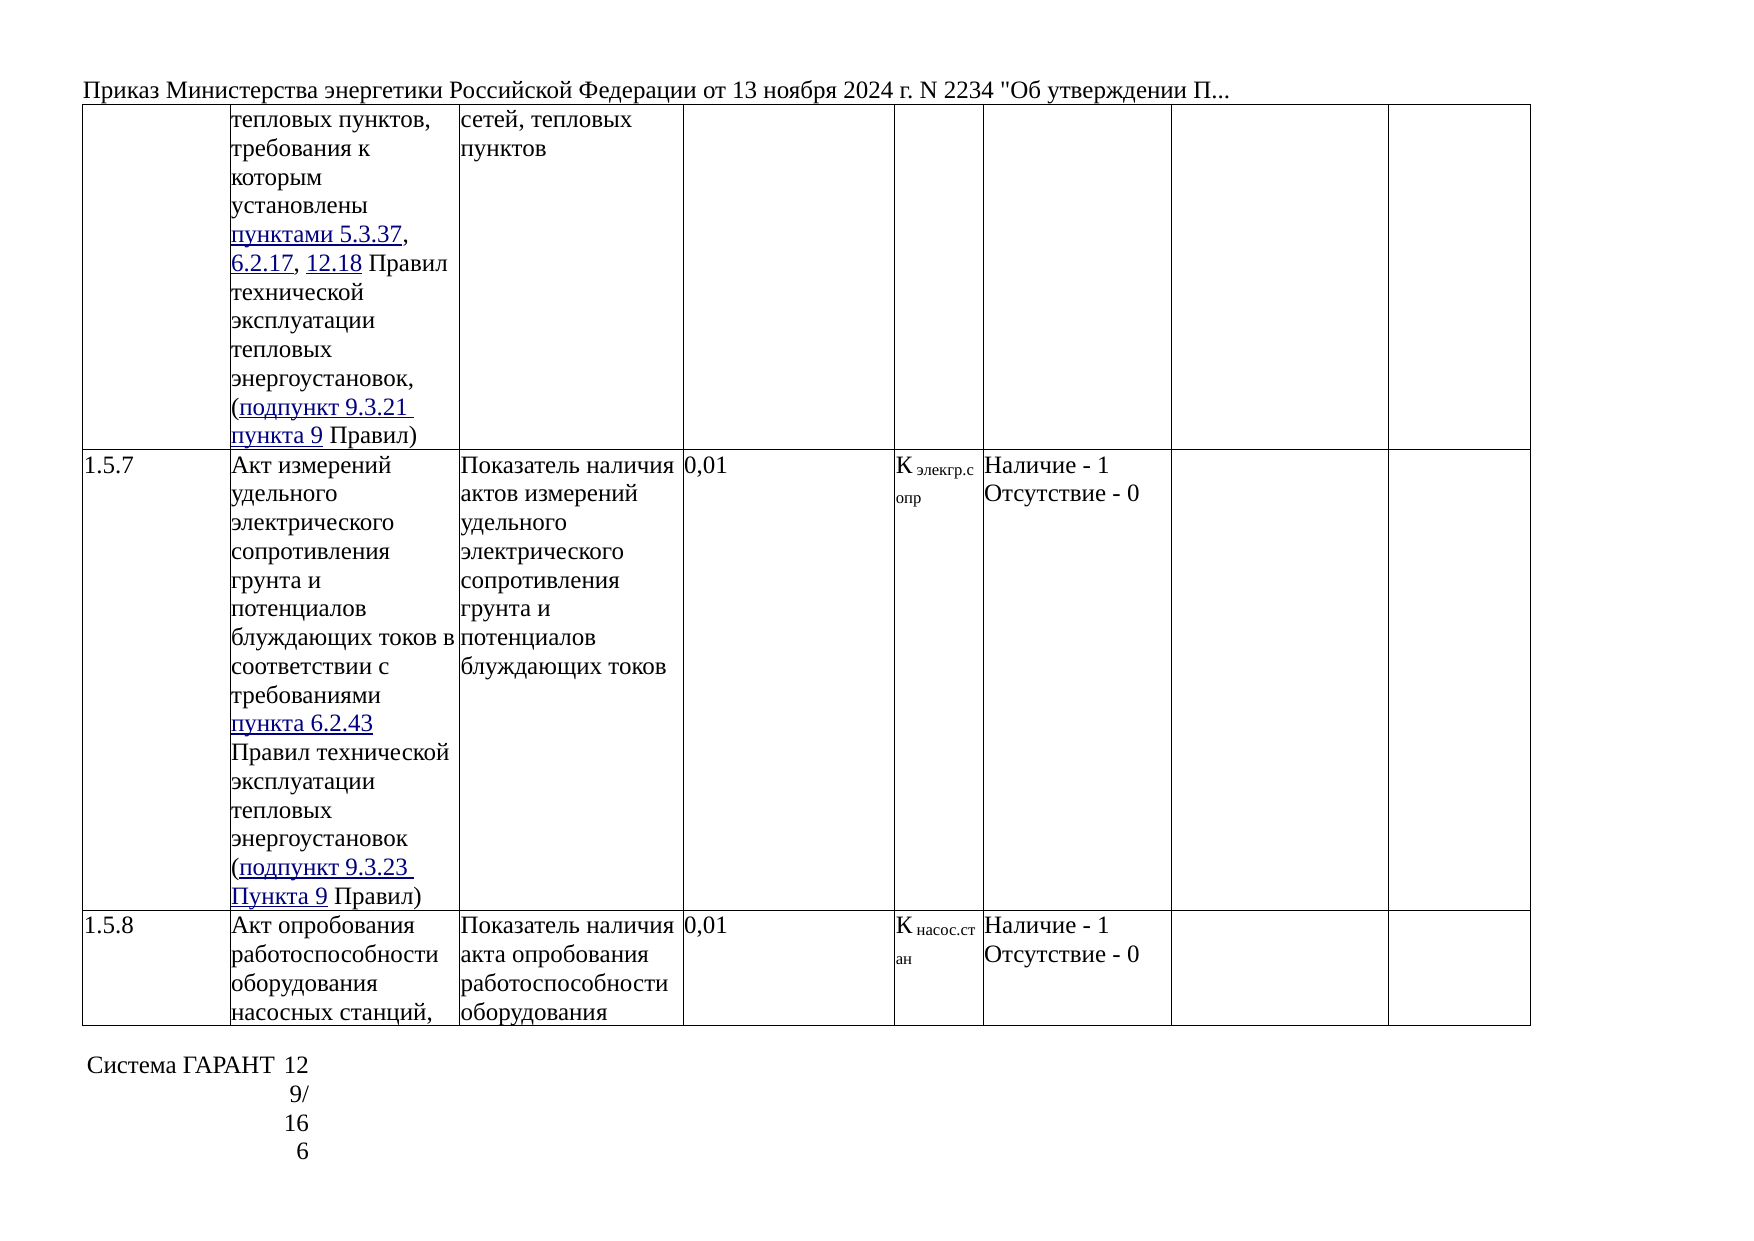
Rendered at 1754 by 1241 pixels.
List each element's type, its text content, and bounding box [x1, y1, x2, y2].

table_cell [1389, 911, 1530, 1025]
table_cell [1389, 105, 1530, 449]
table_cell Акт измерений удельного электрического сопротивления грунта и потенциалов блуждающих токов в соответствии с требованиями пункта 6.2.43 Правил технической эксплуатации тепловых энергоустановок (подпункт 9.3.23 Пункта 9 Правил) [231, 450, 459, 910]
table_cell [1531, 449, 1671, 910]
table_cell К насос.стан [895, 911, 983, 1025]
table_cell [1172, 105, 1388, 449]
table_cell [1531, 104, 1671, 449]
table_cell [895, 105, 983, 449]
table_cell 0,01 [684, 911, 894, 1025]
table_cell 0,01 [684, 450, 894, 910]
table_cell Наличие - 1 Отсутствие - 0 [984, 450, 1171, 910]
table_cell сетей, тепловых пунктов [460, 105, 683, 449]
table_cell [984, 105, 1171, 449]
table_cell [1531, 910, 1671, 1025]
table_cell [83, 105, 230, 449]
table_cell [1389, 450, 1530, 910]
table_cell 1.5.7 [83, 450, 230, 910]
table_cell Акт опробования работоспособности оборудования насосных станций, [231, 911, 459, 1025]
table_cell [1172, 911, 1388, 1025]
table_cell Наличие - 1 Отсутствие - 0 [984, 911, 1171, 1025]
table_cell Показатель наличия актов измерений удельного электрического сопротивления грунта и потенциалов блуждающих токов [460, 450, 683, 910]
table_cell К элекгр.сопр [895, 450, 983, 910]
table_cell Показатель наличия акта опробования работоспособности оборудования [460, 911, 683, 1025]
table_cell 1.5.8 [83, 911, 230, 1025]
table_cell [1172, 450, 1388, 910]
table_cell тепловых пунктов, требования к которым установлены пунктами 5.3.37, 6.2.17, 12.18 Правил технической эксплуатации тепловых энергоустановок, (подпункт 9.3.21 пункта 9 Правил) [231, 105, 459, 449]
table_cell [684, 105, 894, 449]
